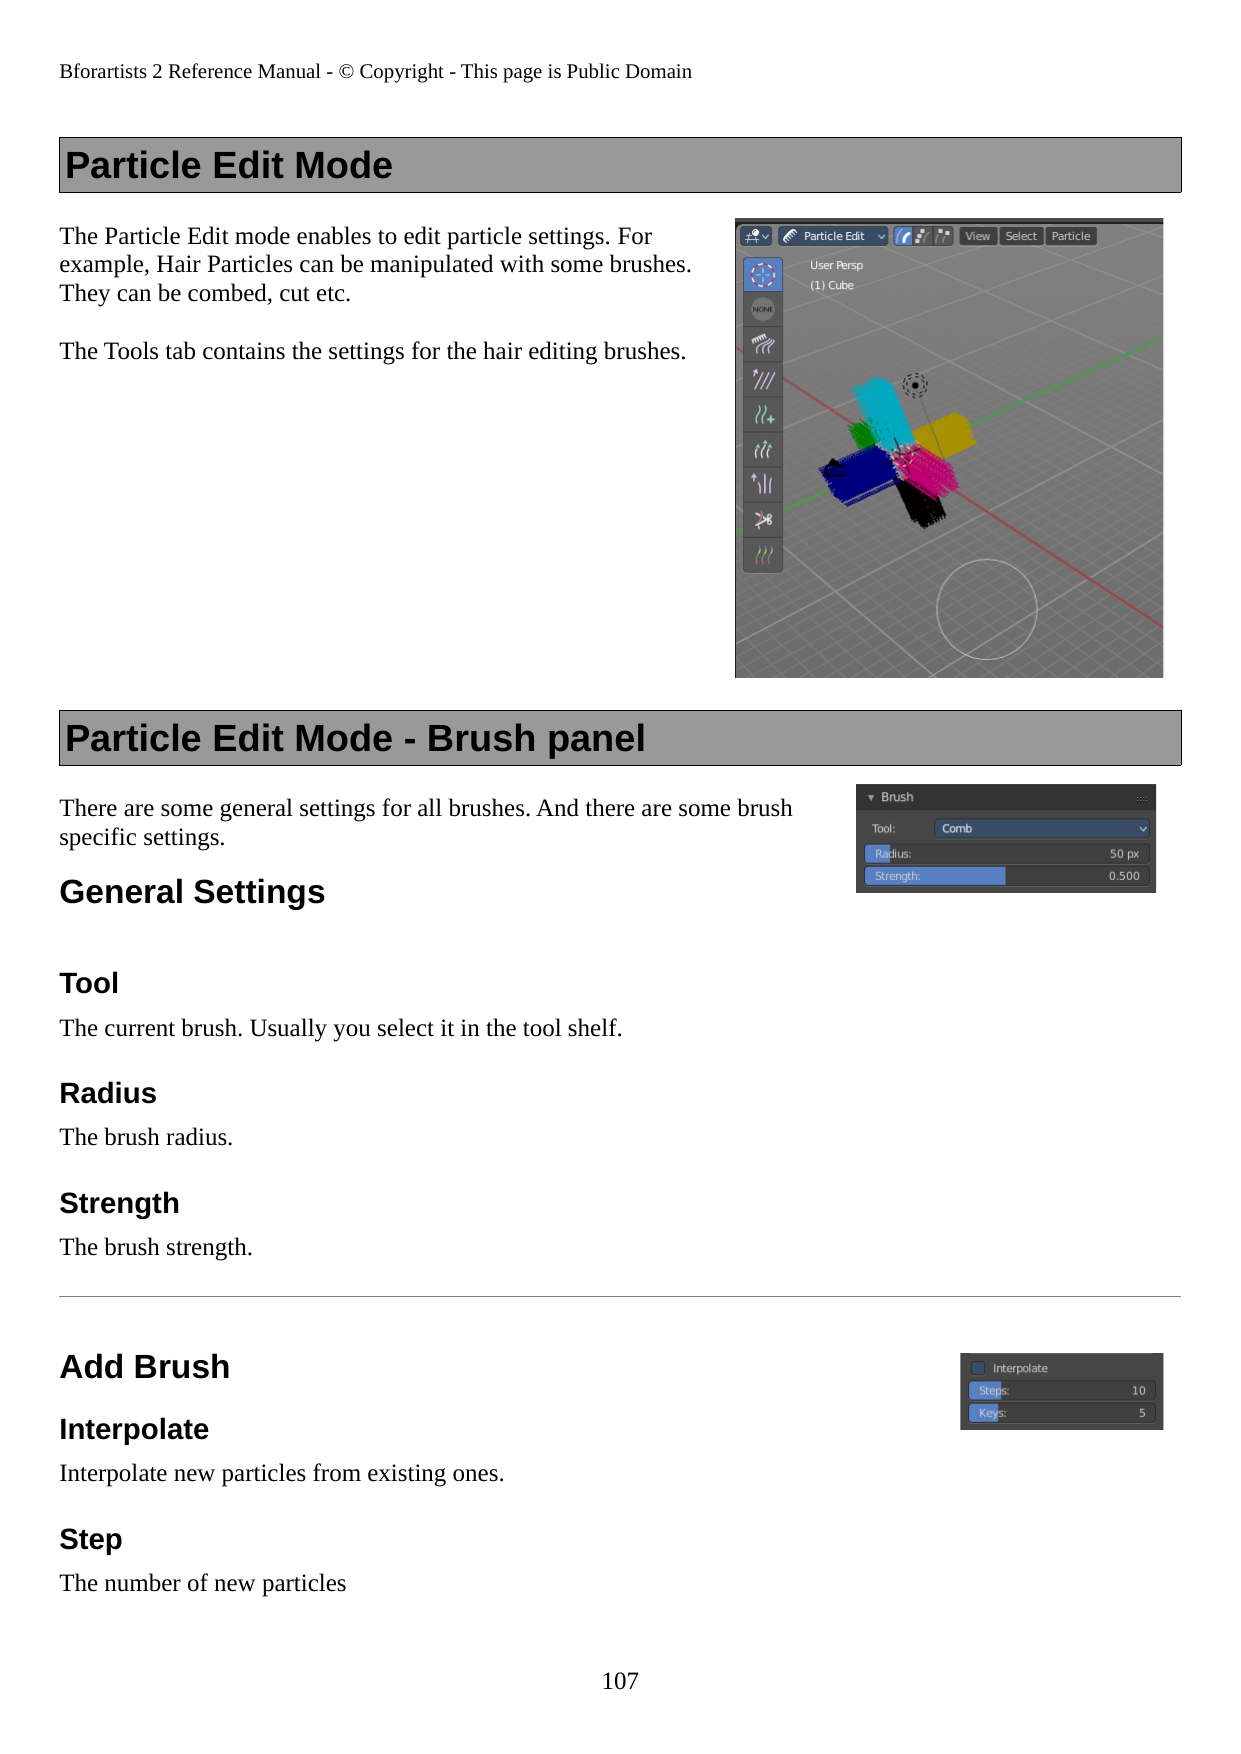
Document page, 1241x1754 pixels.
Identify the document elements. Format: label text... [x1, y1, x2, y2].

subtitle Strength [59, 1186, 1181, 1220]
text The brush strength. [59, 1232, 1181, 1261]
text The Particle Edit mode enables to edit particle settings. For example, Hair Particles can be manipulated with some brushes. They can be combed, cut etc. [59, 221, 734, 307]
table_header Particle Edit Mode [60, 138, 1181, 192]
text The Tools tab contains the settings for the hair editing brushes. [59, 336, 734, 364]
text Interpolate new particles from existing ones. [59, 1458, 1181, 1487]
subtitle General Settings [59, 872, 1181, 911]
picture [960, 1353, 1164, 1430]
picture [734, 218, 1164, 678]
subtitle Interpolate [59, 1412, 1181, 1446]
text The number of new particles [59, 1568, 1181, 1597]
subtitle Step [59, 1522, 1181, 1556]
subtitle Add Brush [59, 1346, 1181, 1385]
picture [856, 784, 1157, 893]
table_header Particle Edit Mode - Brush panel [60, 711, 1181, 765]
text There are some general settings for all brushes. And there are some brush specific settings. [59, 793, 856, 851]
text The current brush. Usually you select it in the tool shelf. [59, 1013, 1181, 1041]
subtitle Radius [59, 1076, 1181, 1110]
subtitle Tool [59, 966, 1181, 1000]
text The brush radius. [59, 1122, 1181, 1151]
